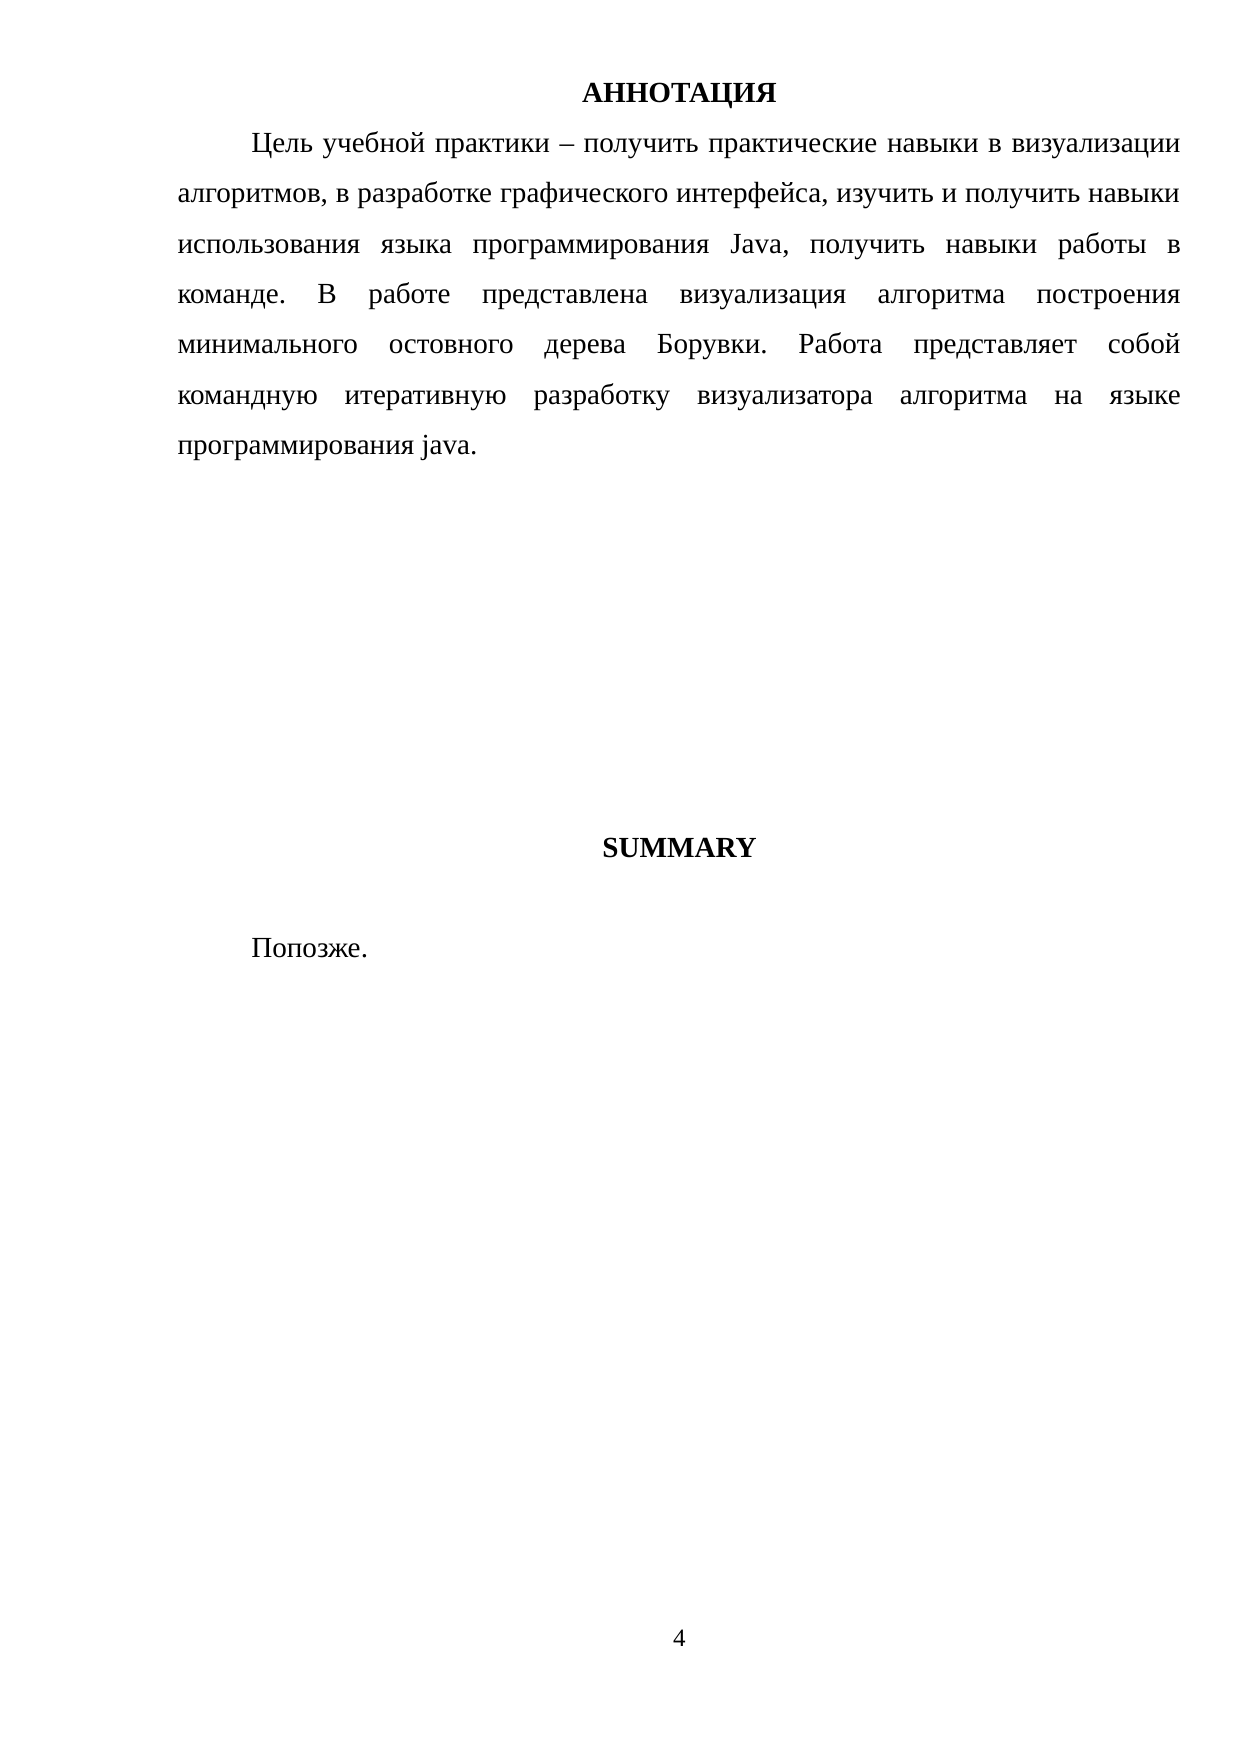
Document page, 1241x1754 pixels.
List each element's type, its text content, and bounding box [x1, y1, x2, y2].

text Попозже. [177, 930, 1181, 964]
text Summary [177, 830, 1181, 863]
text Цель учебной практики – получить практические навыки в визуализации алгоритмов, в разработке графического интерфейса, изучить и получить навыки использования языка программирования Java, получить навыки работы в команде. В работе представлена визуализация алгоритма построения минимального остовного дерева Борувки. Работа представляет собой командную итеративную разработку визуализатора алгоритма на языке программирования java. [177, 125, 1181, 461]
text Аннотация [177, 75, 1181, 108]
